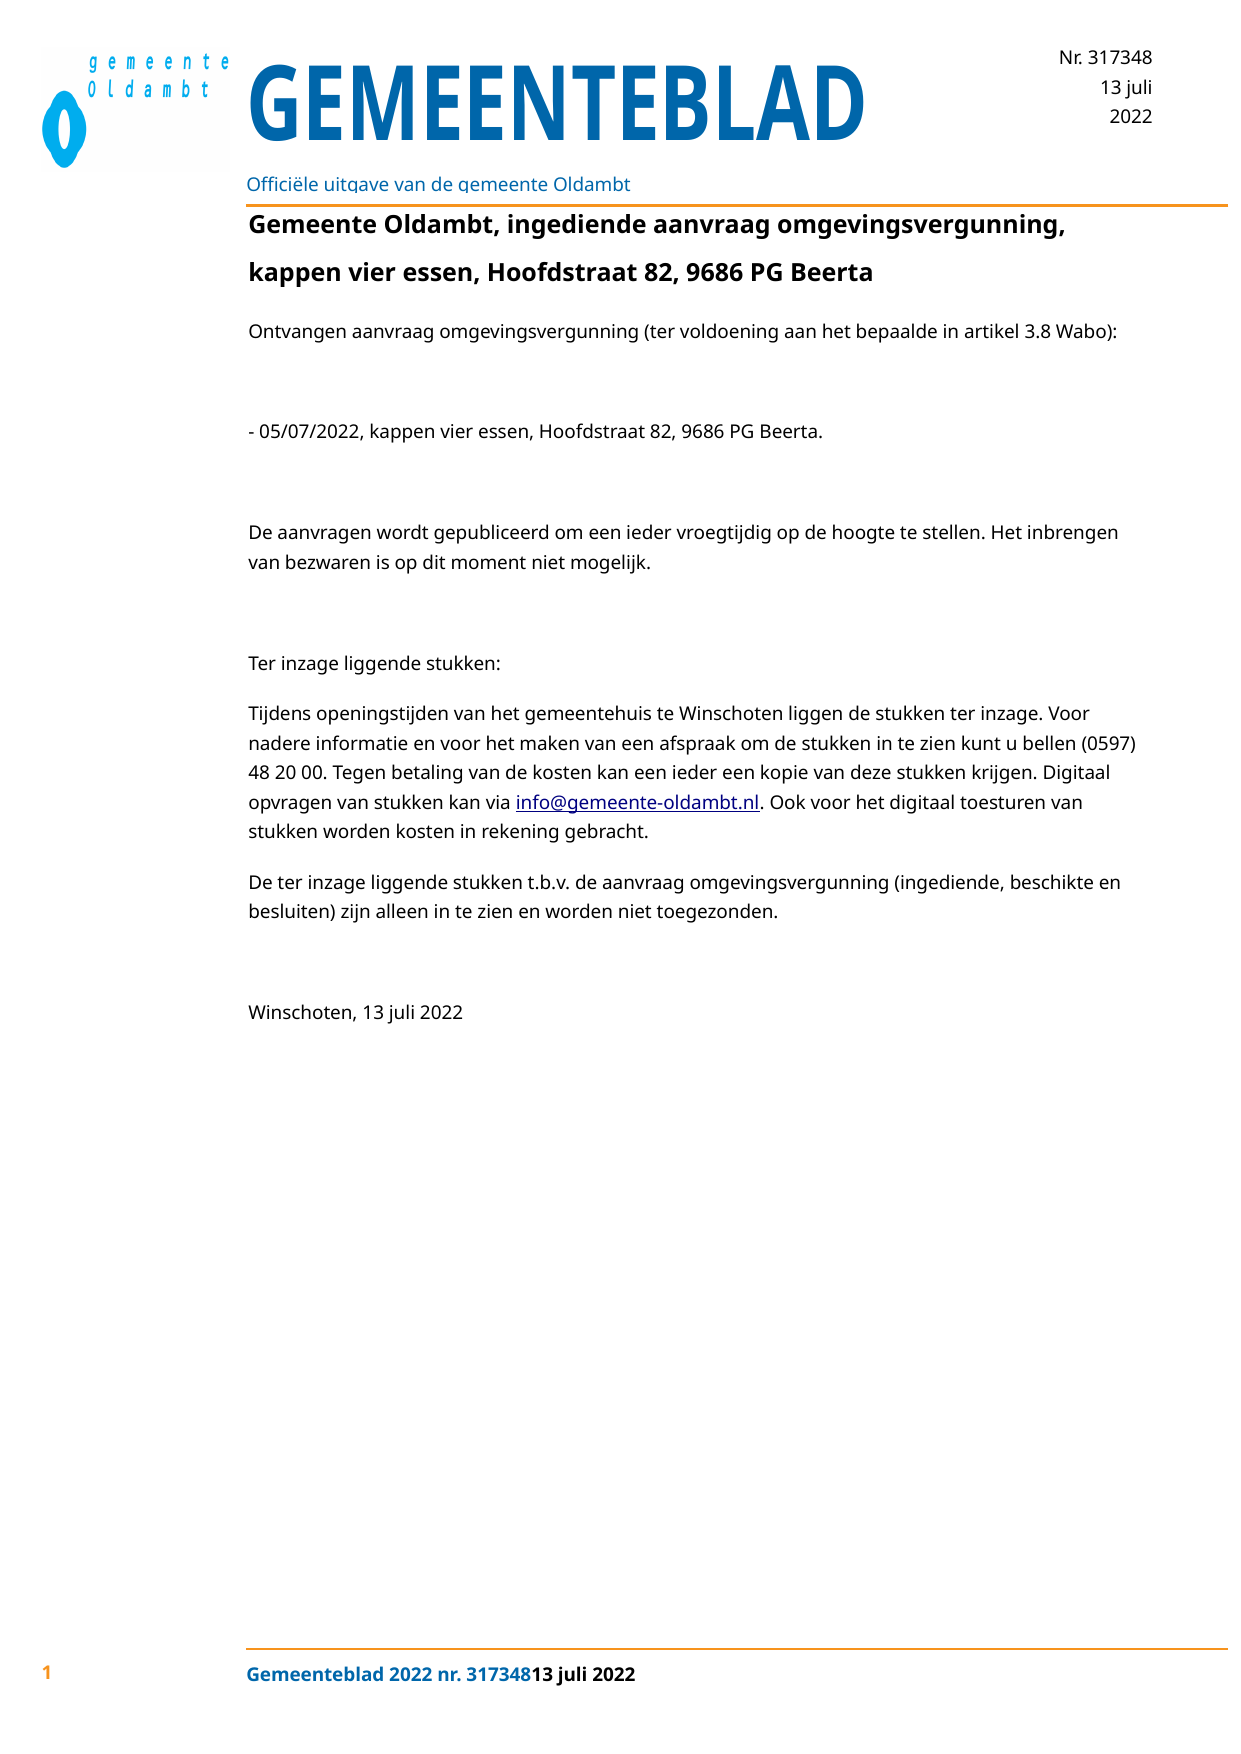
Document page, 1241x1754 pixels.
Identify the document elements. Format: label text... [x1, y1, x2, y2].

text Gemeente Oldambt, ingediende aanvraag omgevingsvergunning, kappen vier essen, Hoofdstraat 82, 9686 PG Beerta [248, 207, 1152, 288]
text Ter inzage liggende stukken: [248, 650, 1152, 676]
text Tijdens openingstijden van het gemeentehuis te Winschoten liggen de stukken ter inzage. Voor nadere informatie en voor het maken van een afspraak om de stukken in te zien kunt u bellen (0597) 48 20 00. Tegen betaling van de kosten kan een ieder een kopie van deze stukken krijgen. Digitaal opvragen van stukken kan via info@gemeente-oldambt.nl. Ook voor het digitaal toesturen van stukken worden kosten in rekening gebracht. [248, 700, 1152, 844]
picture [41, 47, 231, 172]
text - 05/07/2022, kappen vier essen, Hoofdstraat 82, 9686 PG Beerta. [248, 419, 1152, 444]
text Winschoten, 13 juli 2022 [248, 999, 1152, 1025]
text De aanvragen wordt gepubliceerd om een ieder vroegtijdig op de hoogte te stellen. Het inbrengen van bezwaren is op dit moment niet mogelijk. [248, 519, 1152, 575]
text De ter inzage liggende stukken t.b.v. de aanvraag omgevingsvergunning (ingediende, beschikte en besluiten) zijn alleen in te zien en worden niet toegezonden. [248, 869, 1152, 924]
text Ontvangen aanvraag omgevingsvergunning (ter voldoening aan het bepaalde in artikel 3.8 Wabo): [248, 318, 1152, 344]
